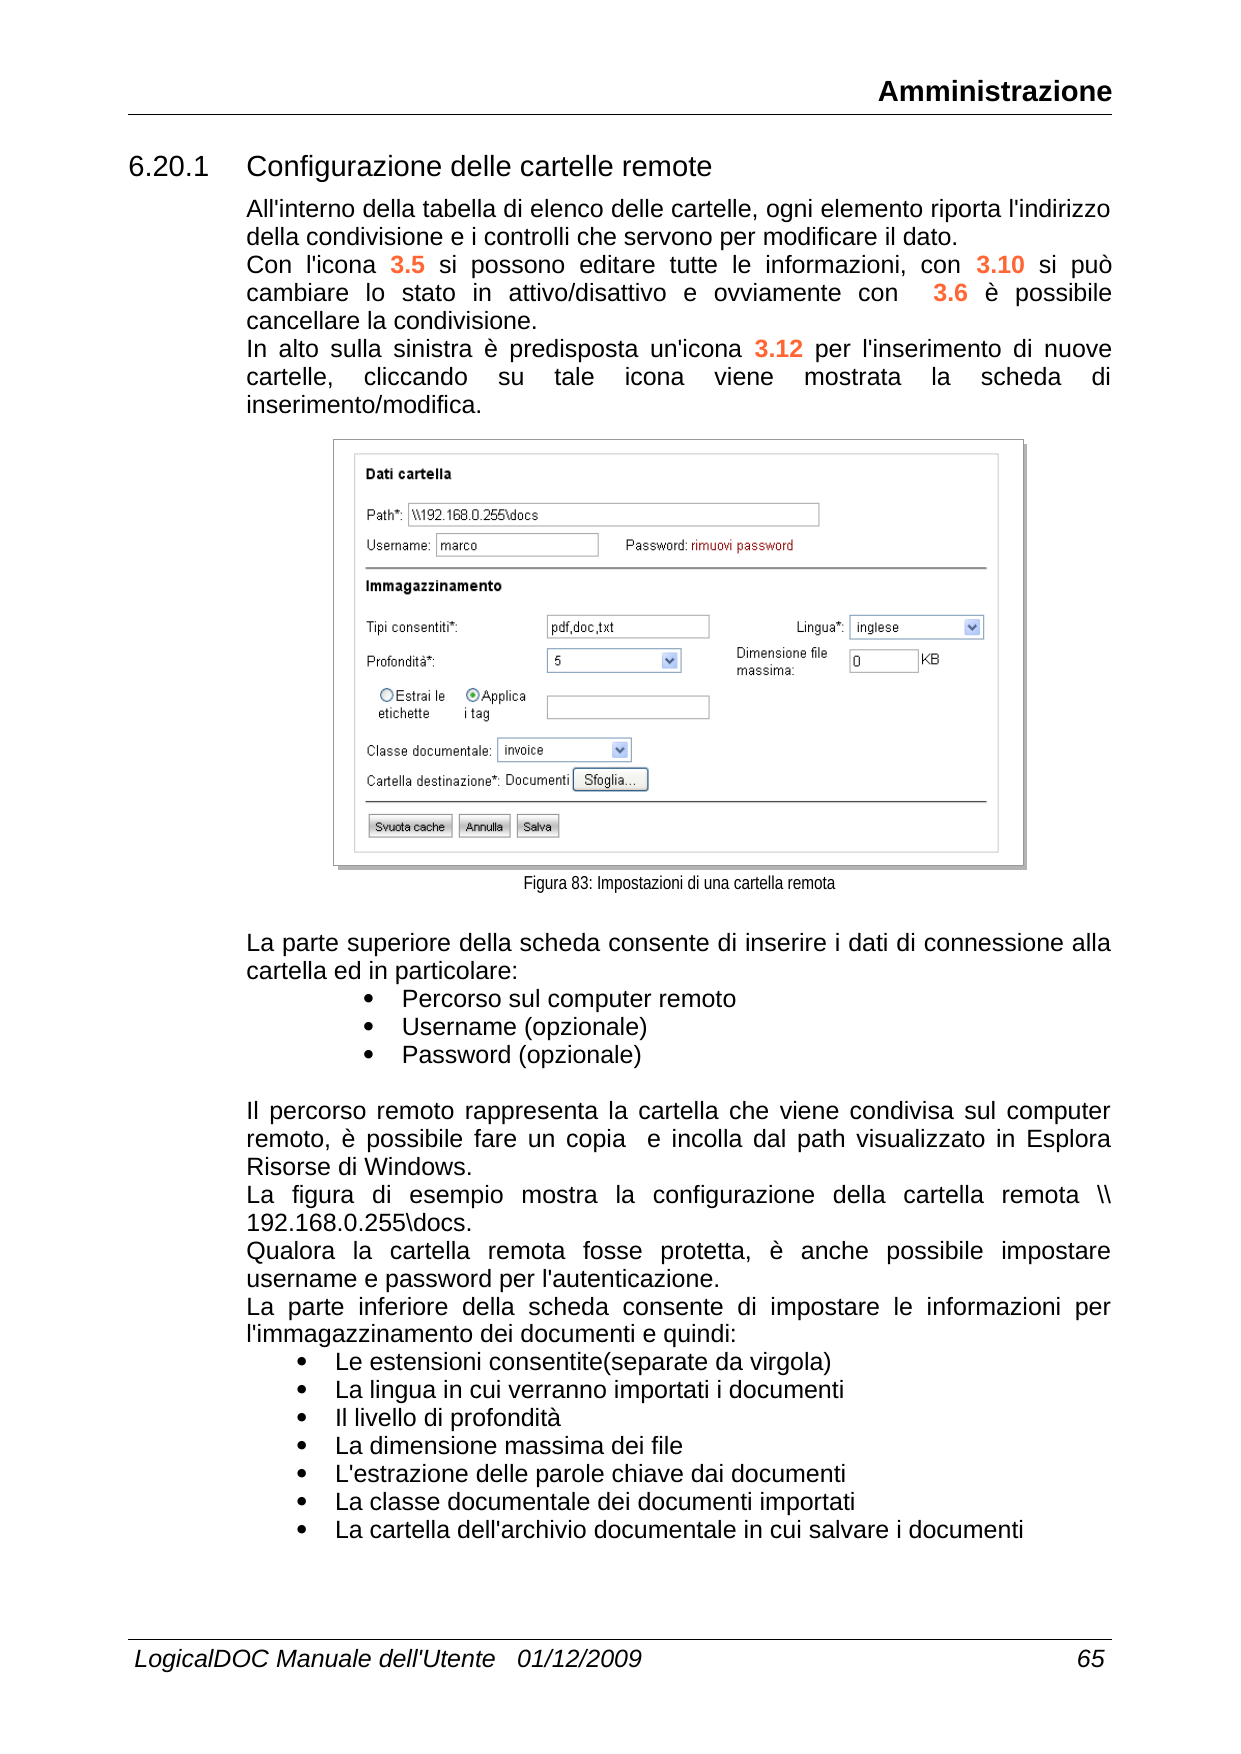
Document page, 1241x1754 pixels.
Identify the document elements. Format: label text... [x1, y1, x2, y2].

text Il percorso remoto rappresenta la cartella che viene condivisa sul computer remoto, è possibile fare un copia e incolla dal path visualizzato in Esplora Risorse di Windows. [246, 1097, 1112, 1181]
text Figura 83: Impostazioni di una cartella remota [333, 866, 1026, 893]
text All'interno della tabella di elenco delle cartelle, ogni elemento riporta l'indirizzo della condivisione e i controlli che servono per modificare il dato. [246, 195, 1112, 251]
list Username (opzionale) [364, 1013, 1112, 1041]
text La parte superiore della scheda consente di inserire i dati di connessione alla cartella ed in particolare: [246, 929, 1112, 985]
text Qualora la cartella remota fosse protetta, è anche possibile impostare username e password per l'autenticazione. [246, 1236, 1112, 1292]
text La figura di esempio mostra la configurazione della cartella remota \\192.168.0.255\docs. [246, 1181, 1112, 1236]
list Le estensioni consentite(separate da virgola) [297, 1348, 1112, 1376]
text In alto sulla sinistra è predisposta un'icona 3.12 per l'inserimento di nuove cartelle, cliccando su tale icona viene mostrata la scheda di inserimento/modifica. [246, 334, 1112, 418]
list Percorso sul computer remoto [364, 985, 1112, 1013]
list La cartella dell'archivio documentale in cui salvare i documenti [297, 1516, 1112, 1544]
list La classe documentale dei documenti importati [297, 1488, 1112, 1516]
list La lingua in cui verranno importati i documenti [297, 1376, 1112, 1404]
subtitle Configurazione delle cartelle remote [128, 150, 1112, 183]
list La dimensione massima dei file [297, 1432, 1112, 1460]
list Il livello di profondità [297, 1404, 1112, 1432]
text La parte inferiore della scheda consente di impostare le informazioni per l'immagazzinamento dei documenti e quindi: [246, 1292, 1112, 1348]
list L'estrazione delle parole chiave dai documenti [297, 1460, 1112, 1488]
text Con l'icona 3.5 si possono editare tutte le informazioni, con 3.10 si può cambiare lo stato in attivo/disattivo e ovviamente con 3.6 è possibile cancellare la condivisione. [246, 251, 1112, 334]
list Password (opzionale) [364, 1041, 1112, 1069]
